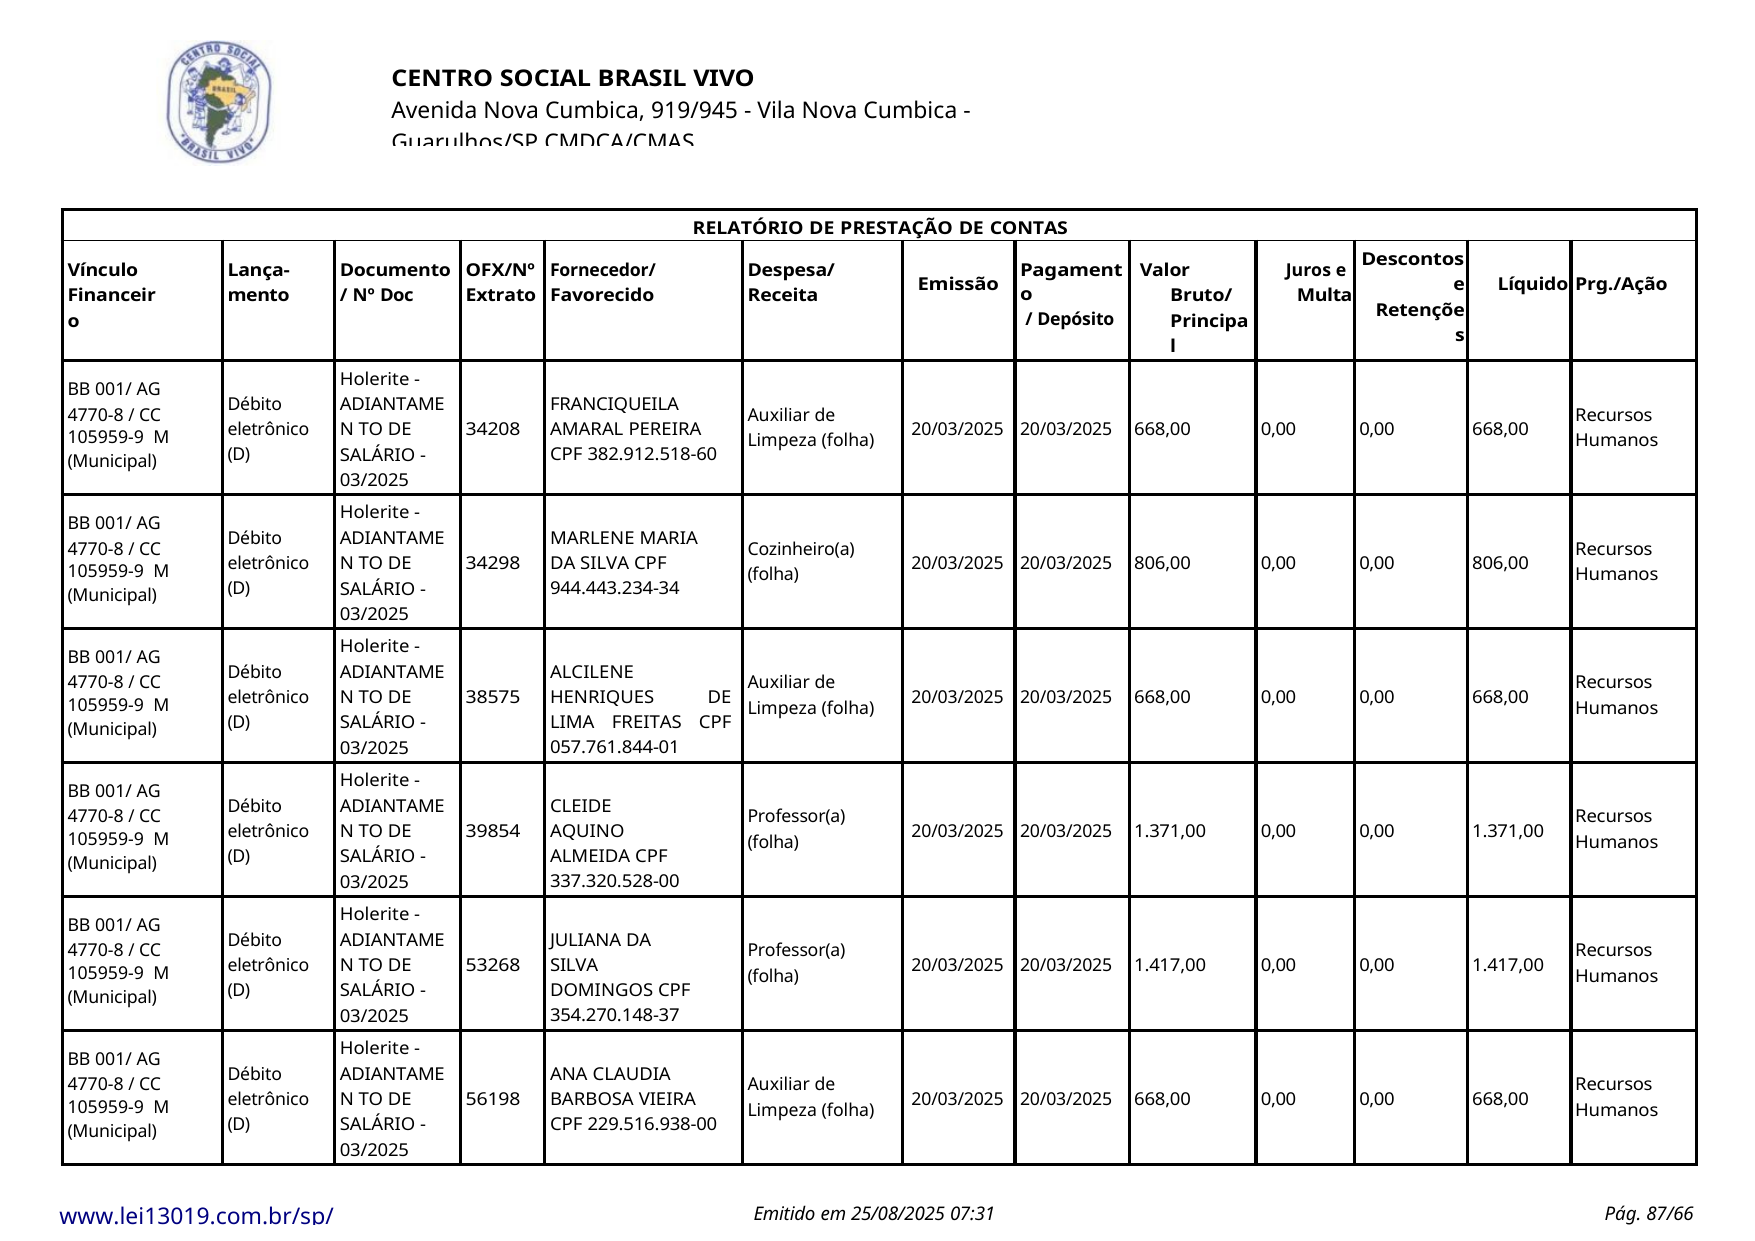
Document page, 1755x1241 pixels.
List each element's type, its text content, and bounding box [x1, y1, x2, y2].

table_cell Recursos Humanos [1573, 1032, 1695, 1162]
table_cell Auxiliar de Limpeza (folha) [744, 630, 901, 761]
table_cell 0,00 [1356, 898, 1466, 1028]
table_cell Professor(a) (folha) [744, 764, 901, 894]
table_cell BB 001/ AG 4770-8 / CC 105959-9 M (Municipal) [64, 496, 221, 627]
table_cell 668,00 [1469, 1032, 1569, 1162]
table_cell Débito eletrônico (D) [224, 898, 333, 1028]
table_cell Recursos Humanos [1573, 630, 1695, 761]
table_cell 0,00 [1356, 496, 1466, 627]
table_cell 1.371,00 [1131, 764, 1254, 894]
table_cell 20/03/2025 [904, 764, 1013, 894]
table_cell 20/03/2025 [1017, 1032, 1128, 1162]
table_cell FRANCIQUEILA AMARAL PEREIRA CPF 382.912.518-60 [546, 362, 741, 493]
table_cell Prg./Ação [1573, 241, 1695, 359]
table_cell 0,00 [1356, 630, 1466, 761]
table_cell Valor Bruto/ Principal [1131, 241, 1254, 359]
table_cell OFX/Nº Extrato [462, 241, 543, 359]
table_cell Recursos Humanos [1573, 496, 1695, 627]
table_cell Auxiliar de Limpeza (folha) [744, 1032, 901, 1162]
table_cell Descontos e Retenções [1356, 241, 1466, 359]
table_cell ANA CLAUDIA BARBOSA VIEIRA CPF 229.516.938-00 [546, 1032, 741, 1162]
table_cell Débito eletrônico (D) [224, 496, 333, 627]
table_cell BB 001/ AG 4770-8 / CC 105959-9 M (Municipal) [64, 1032, 221, 1162]
table_cell Vínculo Financeiro [64, 241, 221, 359]
table_cell 1.371,00 [1469, 764, 1569, 894]
table_cell 668,00 [1131, 630, 1254, 761]
table_cell 0,00 [1258, 630, 1353, 761]
table_cell 668,00 [1131, 1032, 1254, 1162]
table_cell Holerite - ADIANTAMEN TO DE SALÁRIO - 03/2025 [336, 764, 459, 894]
table_cell Holerite - ADIANTAMEN TO DE SALÁRIO - 03/2025 [336, 630, 459, 761]
table_cell Débito eletrônico (D) [224, 1032, 333, 1162]
table_cell 34208 [462, 362, 543, 493]
table_cell Auxiliar de Limpeza (folha) [744, 362, 901, 493]
table_cell 668,00 [1469, 362, 1569, 493]
table_cell 0,00 [1258, 362, 1353, 493]
table_cell 34298 [462, 496, 543, 627]
table_cell Holerite - ADIANTAMEN TO DE SALÁRIO - 03/2025 [336, 1032, 459, 1162]
table_cell Professor(a) (folha) [744, 898, 901, 1028]
table_cell 0,00 [1258, 764, 1353, 894]
table_cell Holerite - ADIANTAMEN TO DE SALÁRIO - 03/2025 [336, 496, 459, 627]
table_cell 20/03/2025 [1017, 362, 1128, 493]
table_cell 806,00 [1131, 496, 1254, 627]
table_cell 0,00 [1258, 898, 1353, 1028]
table_cell 53268 [462, 898, 543, 1028]
table_cell 20/03/2025 [904, 1032, 1013, 1162]
table_cell 668,00 [1469, 630, 1569, 761]
table_cell 0,00 [1356, 362, 1466, 493]
table_cell 806,00 [1469, 496, 1569, 627]
table_cell JULIANA DA SILVA DOMINGOS CPF 354.270.148-37 [546, 898, 741, 1028]
table_cell BB 001/ AG 4770-8 / CC 105959-9 M (Municipal) [64, 362, 221, 493]
table_cell 0,00 [1258, 496, 1353, 627]
table_cell 20/03/2025 [1017, 764, 1128, 894]
table_cell 20/03/2025 [904, 362, 1013, 493]
table_cell 0,00 [1258, 1032, 1353, 1162]
table_cell Débito eletrônico (D) [224, 764, 333, 894]
table_cell CLEIDE AQUINO ALMEIDA CPF 337.320.528-00 [546, 764, 741, 894]
table_cell Débito eletrônico (D) [224, 362, 333, 493]
table_cell BB 001/ AG 4770-8 / CC 105959-9 M (Municipal) [64, 630, 221, 761]
table_cell Lança- mento [224, 241, 333, 359]
table_cell 20/03/2025 [904, 496, 1013, 627]
table_cell 668,00 [1131, 362, 1254, 493]
table_cell ALCILENE HENRIQUES DE LIMA FREITAS CPF 057.761.844-01 [546, 630, 741, 761]
table_cell Líquido [1469, 241, 1569, 359]
table_cell 20/03/2025 [904, 630, 1013, 761]
table_cell Débito eletrônico (D) [224, 630, 333, 761]
table_cell 20/03/2025 [904, 898, 1013, 1028]
table_cell Juros e Multa [1258, 241, 1353, 359]
table_cell Recursos Humanos [1573, 898, 1695, 1028]
table_cell 1.417,00 [1131, 898, 1254, 1028]
table_cell 0,00 [1356, 1032, 1466, 1162]
table_cell MARLENE MARIA DA SILVA CPF 944.443.234-34 [546, 496, 741, 627]
table_cell Cozinheiro(a) (folha) [744, 496, 901, 627]
table_cell Holerite - ADIANTAMEN TO DE SALÁRIO - 03/2025 [336, 898, 459, 1028]
table_cell 39854 [462, 764, 543, 894]
table_cell Recursos Humanos [1573, 764, 1695, 894]
table_cell 38575 [462, 630, 543, 761]
table_cell 20/03/2025 [1017, 898, 1128, 1028]
table_cell Despesa/ Receita [744, 241, 901, 359]
table_cell BB 001/ AG 4770-8 / CC 105959-9 M (Municipal) [64, 898, 221, 1028]
table_header RELATÓRIO DE PRESTAÇÃO DE CONTAS [64, 211, 1695, 239]
table_cell Pagamento / Depósito [1017, 241, 1128, 359]
table_cell BB 001/ AG 4770-8 / CC 105959-9 M (Municipal) [64, 764, 221, 894]
table_cell Emissão [904, 241, 1013, 359]
table_cell Documento / Nº Doc [336, 241, 459, 359]
table_cell 20/03/2025 [1017, 630, 1128, 761]
table_cell Recursos Humanos [1573, 362, 1695, 493]
table_cell 1.417,00 [1469, 898, 1569, 1028]
table_cell Fornecedor/ Favorecido [546, 241, 741, 359]
table_cell 20/03/2025 [1017, 496, 1128, 627]
table_cell 56198 [462, 1032, 543, 1162]
table_cell 0,00 [1356, 764, 1466, 894]
table_cell Holerite - ADIANTAMEN TO DE SALÁRIO - 03/2025 [336, 362, 459, 493]
